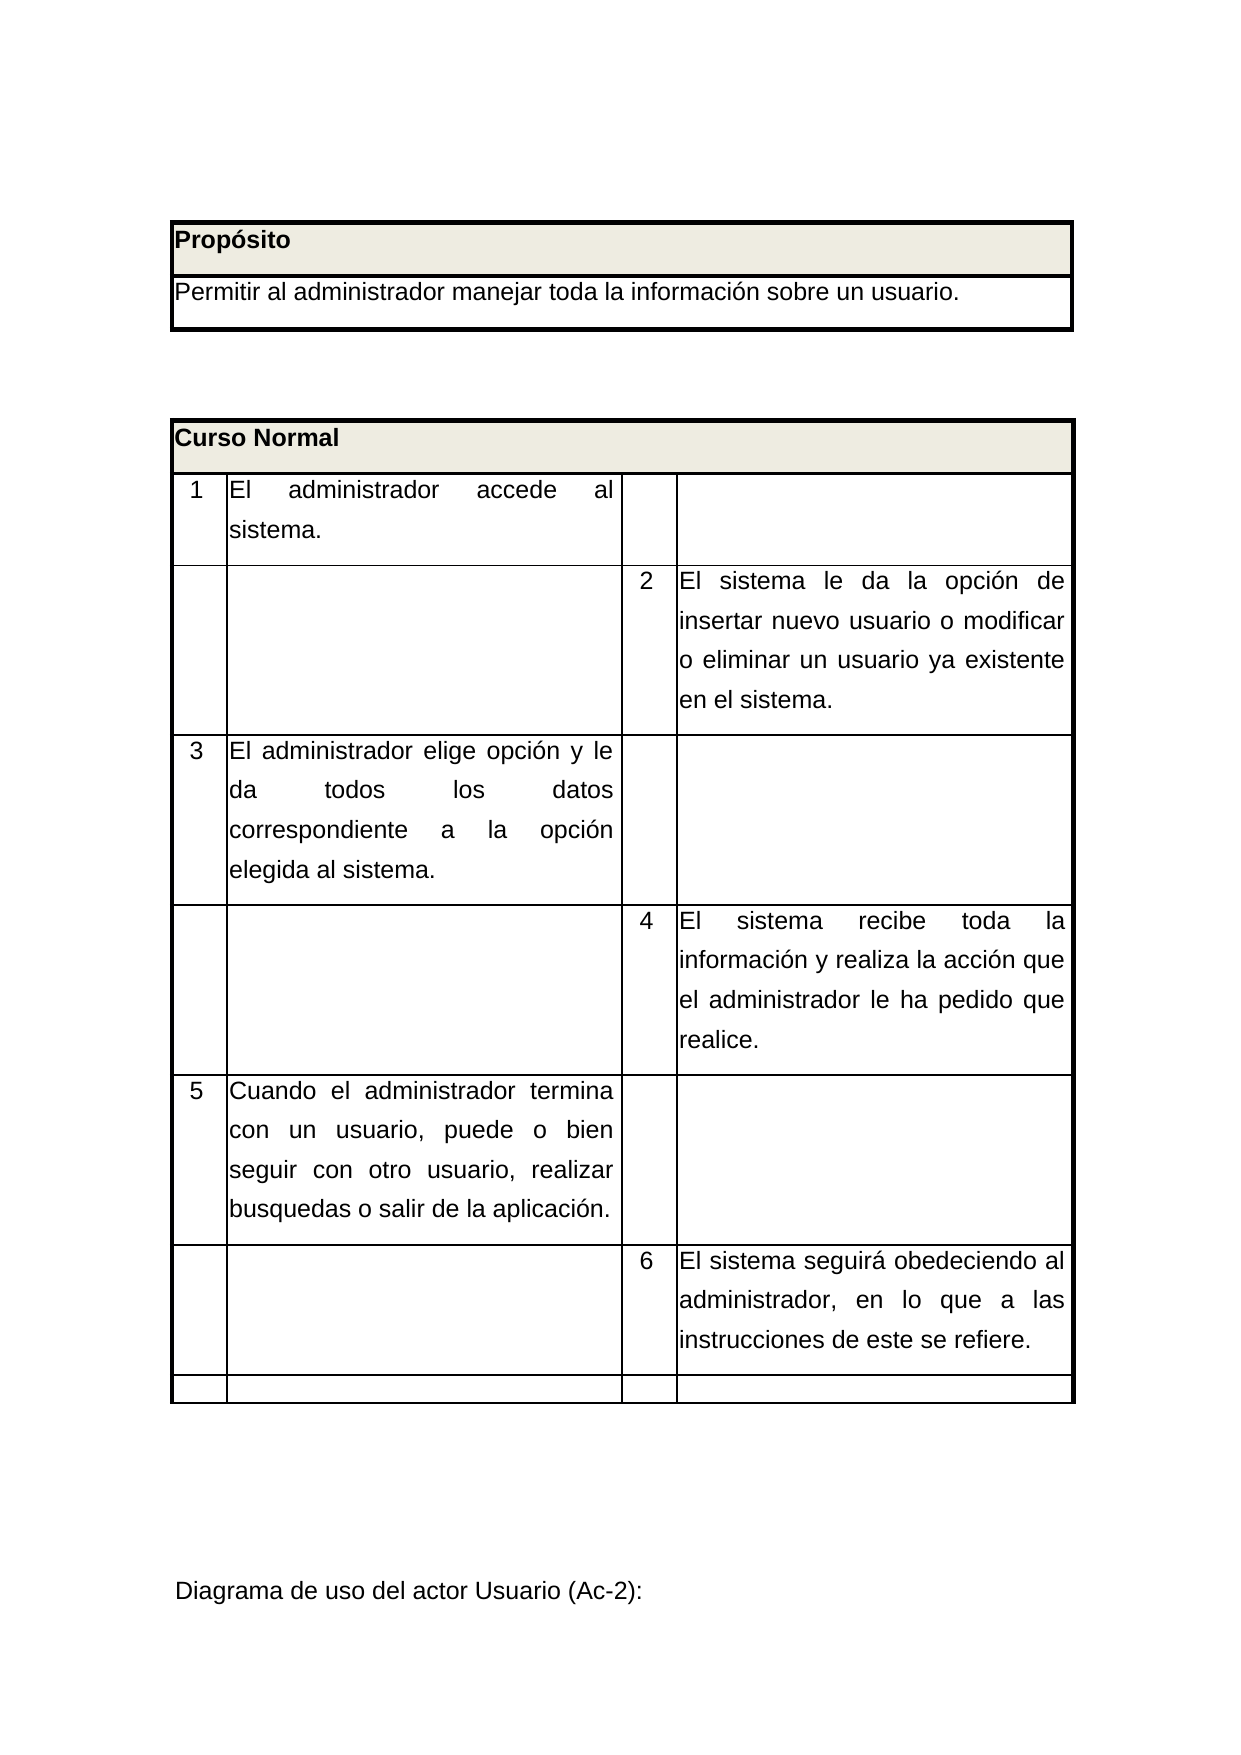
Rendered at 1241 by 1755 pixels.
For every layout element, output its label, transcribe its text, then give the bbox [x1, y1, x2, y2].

table_cell [228, 906, 621, 1074]
table_cell 5 [174, 1076, 226, 1244]
table_cell El administrador accede al sistema. [228, 475, 621, 564]
table_cell [623, 475, 676, 564]
table_cell [174, 906, 226, 1074]
table_cell [678, 736, 1071, 904]
table_cell Cuando el administrador termina con un usuario, puede o bien seguir con otro usuario, realizar busquedas o salir de la aplicación. [228, 1076, 621, 1244]
table_cell [678, 1076, 1071, 1244]
table_cell El sistema seguirá obedeciendo al administrador, en lo que a las instrucciones de este se refiere. [678, 1246, 1071, 1374]
table_cell [678, 475, 1071, 564]
table_cell [623, 1376, 676, 1402]
table_cell 4 [623, 906, 676, 1074]
table_cell [678, 1376, 1071, 1402]
table_cell [228, 1376, 621, 1402]
table_cell [174, 1246, 226, 1374]
table_cell El sistema le da la opción de insertar nuevo usuario o modificar o eliminar un usuario ya existente en el sistema. [678, 566, 1071, 734]
table_cell [174, 566, 226, 734]
table_cell El sistema recibe toda la información y realiza la acción que el administrador le ha pedido que realice. [678, 906, 1071, 1074]
table_header Curso Normal [174, 423, 1071, 472]
table_cell 1 [174, 475, 226, 564]
table_header Propósito [174, 225, 1070, 274]
table_cell [228, 1246, 621, 1374]
table_cell [174, 1376, 226, 1402]
table_cell [228, 566, 621, 734]
text Diagrama de uso del actor Usuario (Ac-2): [175, 1576, 1065, 1605]
table_cell [623, 736, 676, 904]
table_cell [623, 1076, 676, 1244]
table_cell 3 [174, 736, 226, 904]
table_cell 6 [623, 1246, 676, 1374]
table_cell El administrador elige opción y le da todos los datos correspondiente a la opción elegida al sistema. [228, 736, 621, 904]
table_cell Permitir al administrador manejar toda la información sobre un usuario. [174, 278, 1070, 327]
table_cell 2 [623, 566, 676, 734]
